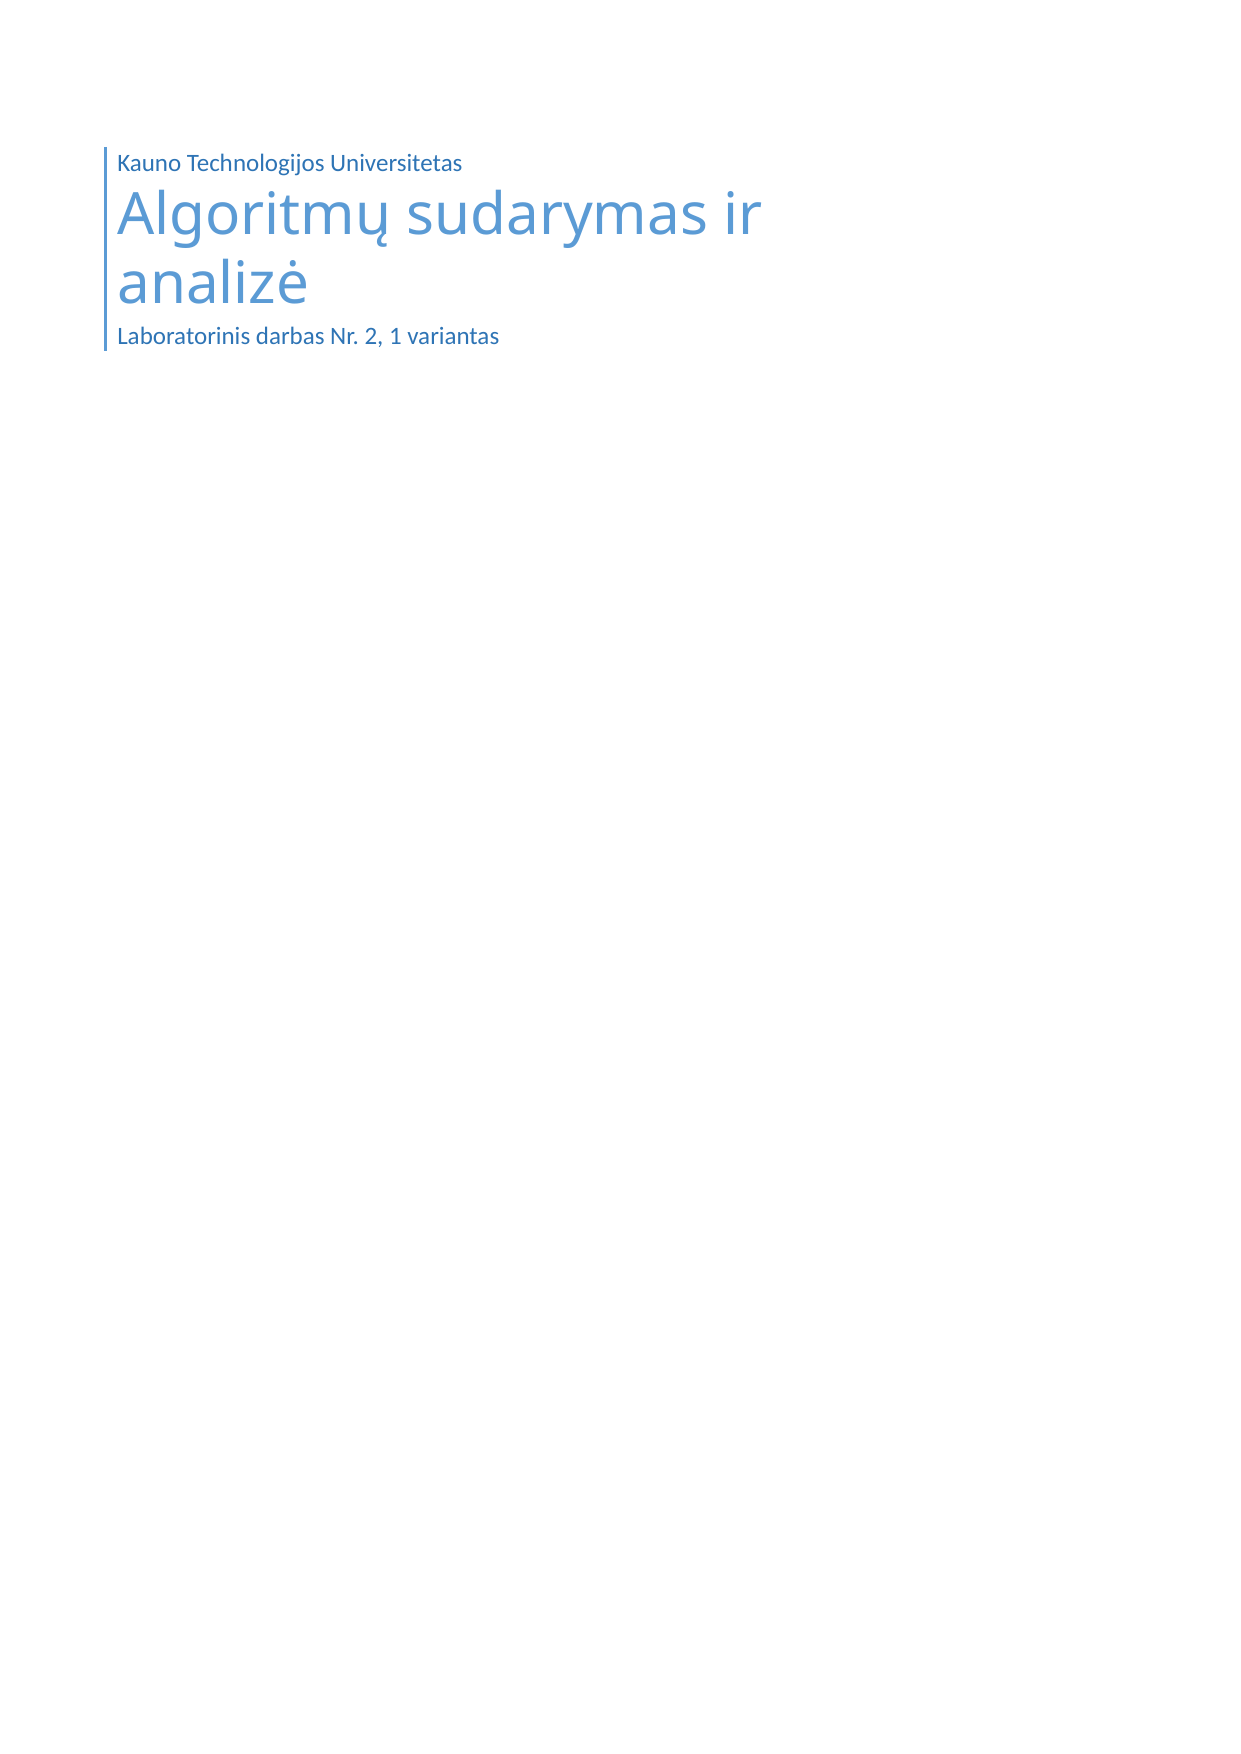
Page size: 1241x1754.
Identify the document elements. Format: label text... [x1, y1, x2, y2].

table_header Kauno Technologijos Universitetas [107, 147, 908, 177]
table_cell Algoritmų sudarymas ir analizė [107, 178, 908, 320]
table_cell Laboratorinis darbas Nr. 2, 1 variantas [107, 320, 908, 351]
